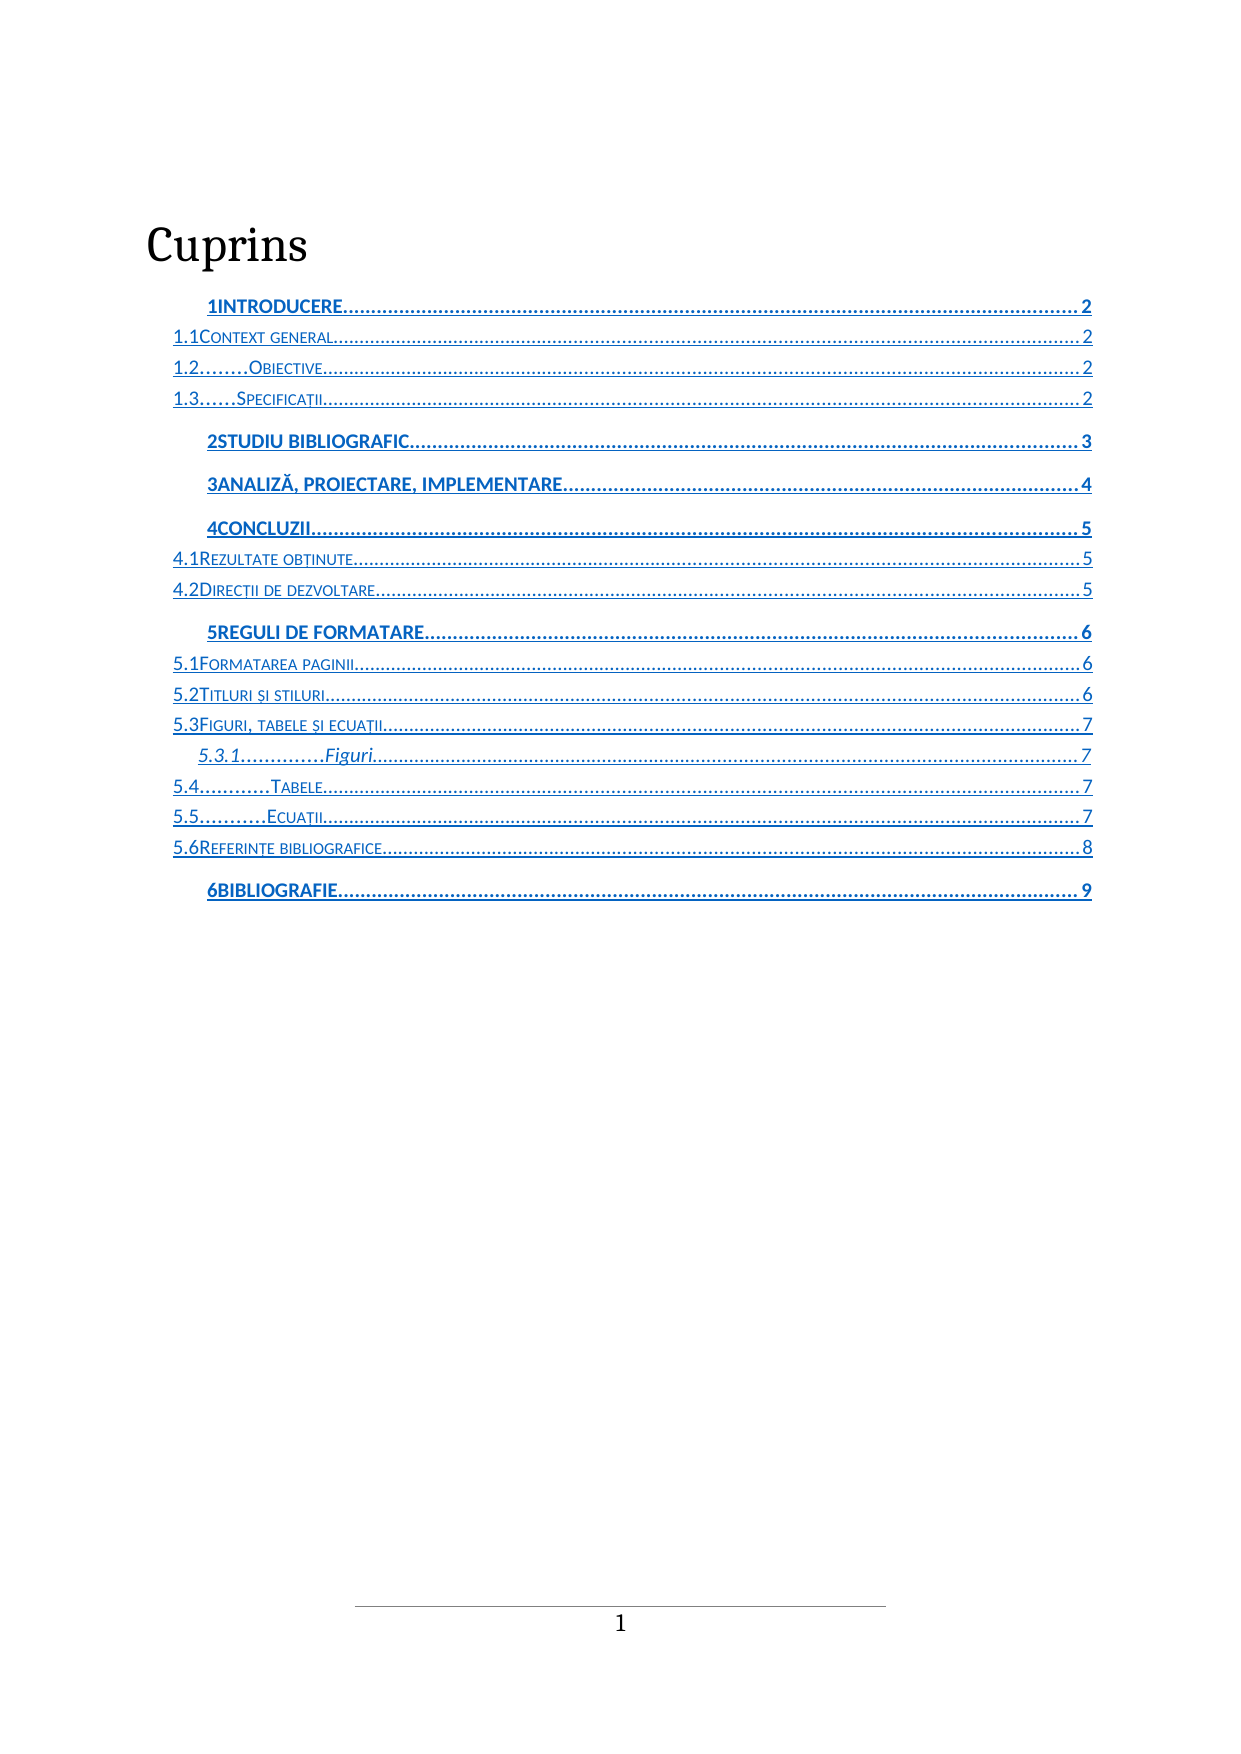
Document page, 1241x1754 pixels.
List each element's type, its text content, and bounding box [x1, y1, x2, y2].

text 5.6 Referințe bibliografice 8 [173, 832, 1092, 856]
text 2 Studiu bibliografic 3 [148, 426, 1092, 454]
text 5.1 Formatarea paginii 6 [173, 648, 1092, 672]
text 4 Concluzii 5 [148, 513, 1092, 541]
text 1.2 Obiective 2 [173, 352, 1092, 376]
text 1 Introducere 2 [148, 291, 1092, 319]
text 1.3 Specificații 2 [173, 383, 1092, 407]
text 4.2 Direcții de dezvoltare 5 [173, 574, 1092, 598]
text 5.5 Ecuații 7 [173, 802, 1092, 825]
text 6 Bibliografie 9 [148, 876, 1092, 904]
text 4.1 Rezultate obținute 5 [173, 543, 1092, 567]
text 5.3 Figuri, tabele și ecuații 7 [173, 709, 1092, 733]
text 3 Analiză, proiectare, implementare 4 [148, 469, 1092, 497]
text 5.4 Tabele 7 [173, 771, 1092, 795]
text 5.2 Titluri și stiluri 6 [173, 679, 1092, 703]
text 5.3.1 Figuri 7 [198, 740, 1092, 768]
text 1.1 Context general 2 [173, 321, 1092, 345]
text 5 Reguli de formatare 6 [148, 617, 1092, 645]
subtitle Cuprins [148, 217, 1092, 274]
